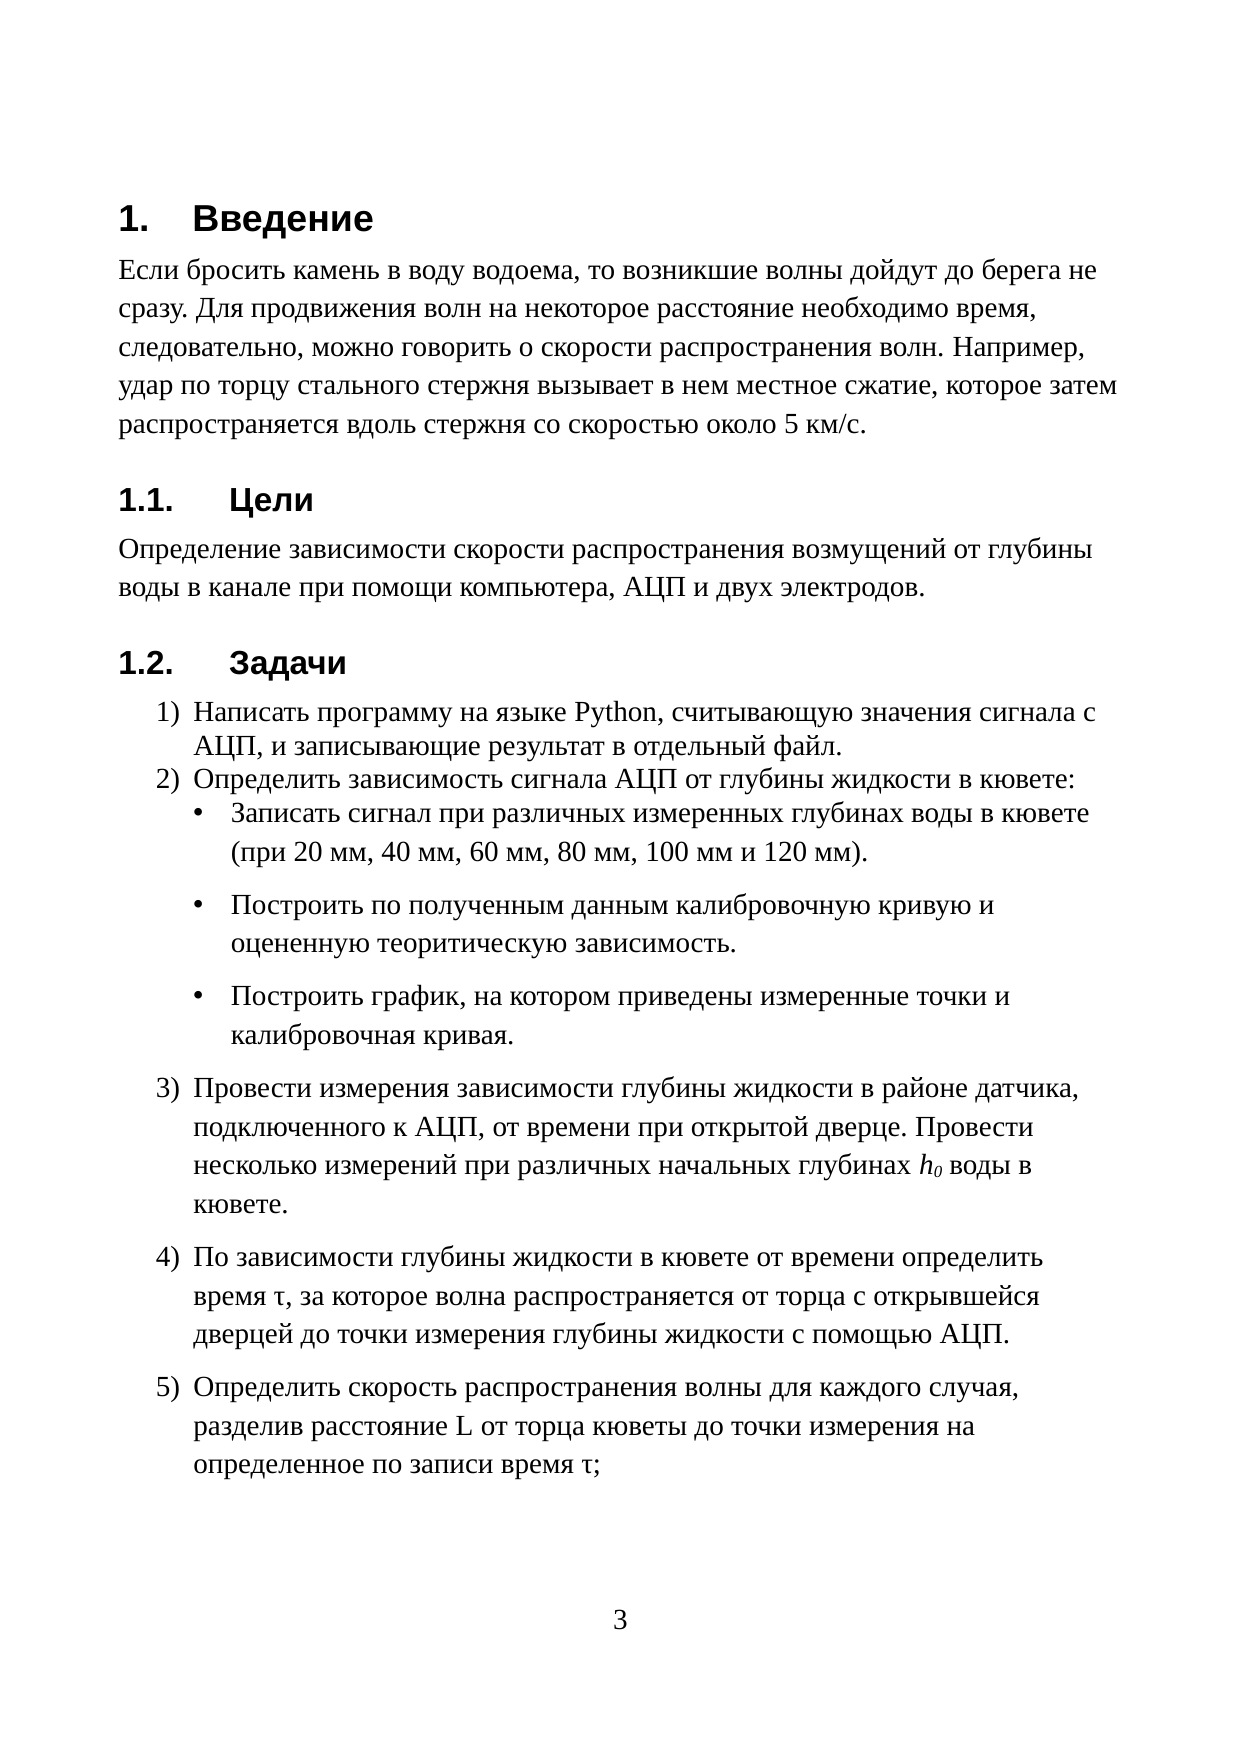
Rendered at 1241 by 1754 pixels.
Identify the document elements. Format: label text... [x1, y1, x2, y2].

list Построить график, на котором приведены измеренные точки и калибровочная кривая. [193, 978, 1122, 1051]
list Записать сигнал при различных измеренных глубинах воды в кювете (при 20 мм, 40 мм, 60 мм, 80 мм, 100 мм и 120 мм). [193, 795, 1122, 867]
subtitle Введение [118, 196, 1122, 239]
list Написать программу на языке Python, считывающую значения сигнала с АЦП, и записывающие результат в отдельный файл. [156, 694, 1122, 761]
list По зависимости глубины жидкости в кювете от времени определить время τ, за которое волна распространяется от торца с открывшейся дверцей до точки измерения глубины жидкости с помощью АЦП. [156, 1239, 1122, 1350]
text Если бросить камень в воду водоема, то возникшие волны дойдут до берега не сразу. Для продвижения волн на некоторое расстояние необходимо время, следовательно, можно говорить о скорости распространения волн. Например, удар по торцу стального стержня вызывает в нем местное сжатие, которое затем распространяется вдоль стержня со скоростью около 5 км/с. [118, 252, 1122, 439]
text Определение зависимости скорости распространения возмущений от глубины воды в канале при помощи компьютера, АЦП и двух электродов. [118, 531, 1122, 603]
list Провести измерения зависимости глубины жидкости в районе датчика, подключенного к АЦП, от времени при открытой дверце. Провести несколько измерений при различных начальных глубинах h0 воды в кювете. [156, 1070, 1122, 1219]
subtitle Задачи [118, 643, 1122, 682]
list Определить скорость распространения волны для каждого случая, разделив расстояние L от торца кюветы до точки измерения на определенное по записи время τ; [156, 1369, 1122, 1480]
list Построить по полученным данным калибровочную кривую и оцененную теоритическую зависимость. [193, 887, 1122, 959]
list Определить зависимость сигнала АЦП от глубины жидкости в кювете: [156, 761, 1122, 795]
subtitle Цели [118, 480, 1122, 518]
